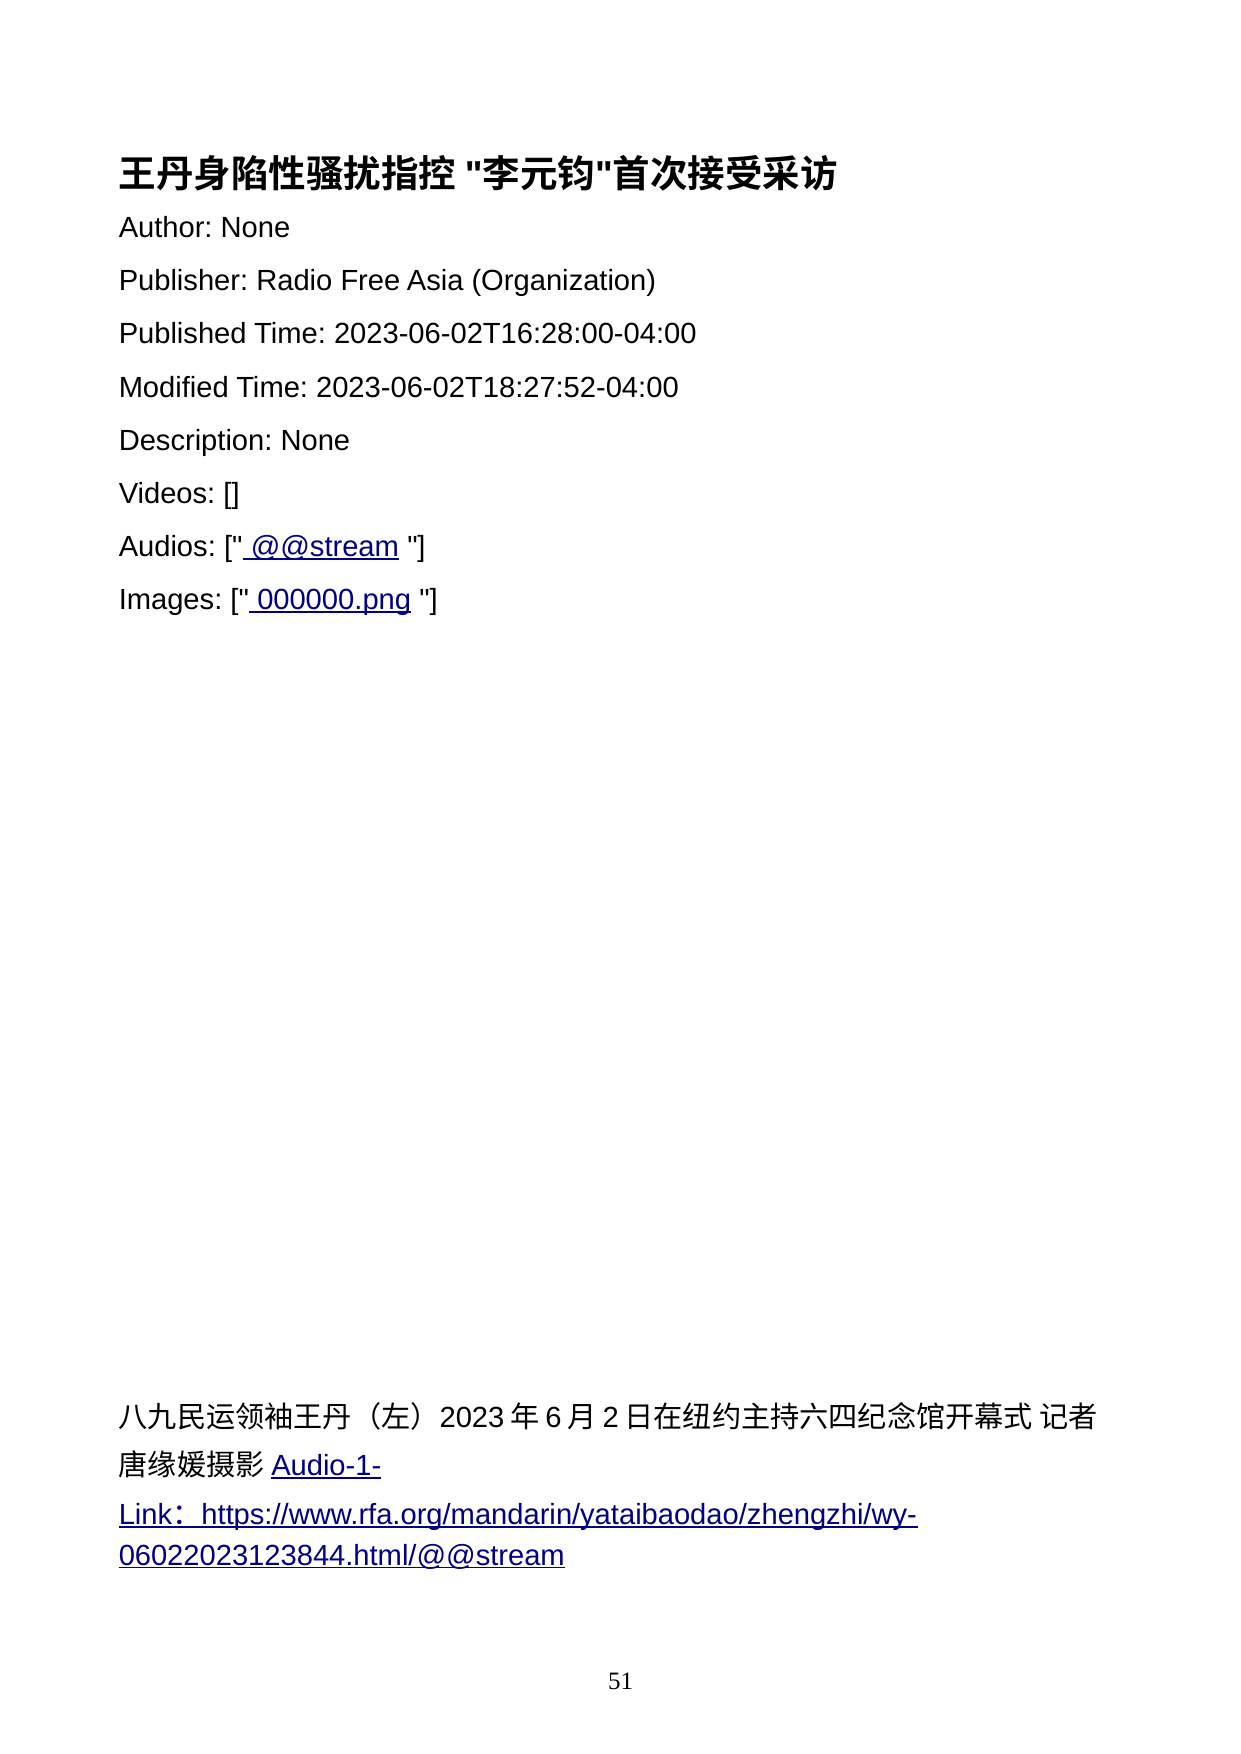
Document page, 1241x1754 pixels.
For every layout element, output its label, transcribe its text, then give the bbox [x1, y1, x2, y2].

text Audios: [" @@stream "] [118, 529, 1122, 563]
text Videos: [] [118, 476, 1122, 509]
text Publisher: Radio Free Asia (Organization) [118, 263, 1122, 297]
subtitle 王丹身陷性骚扰指控 "李元钧"首次接受采访 [118, 143, 1122, 198]
text Description: None [118, 423, 1122, 456]
text 八九民运领袖王丹（左）2023年6月2日在纽约主持六四纪念馆开幕式 记者唐缘媛摄影 Audio-1-Link：https://www.rfa.org/mandarin/yataibaodao/zhengzhi/wy-06022023123844.html/@@stream [118, 635, 1122, 1571]
text Modified Time: 2023-06-02T18:27:52-04:00 [118, 370, 1122, 403]
text Published Time: 2023-06-02T16:28:00-04:00 [118, 317, 1122, 350]
text Images: [" 000000.png "] [118, 582, 1122, 616]
text Author: None [118, 210, 1122, 244]
